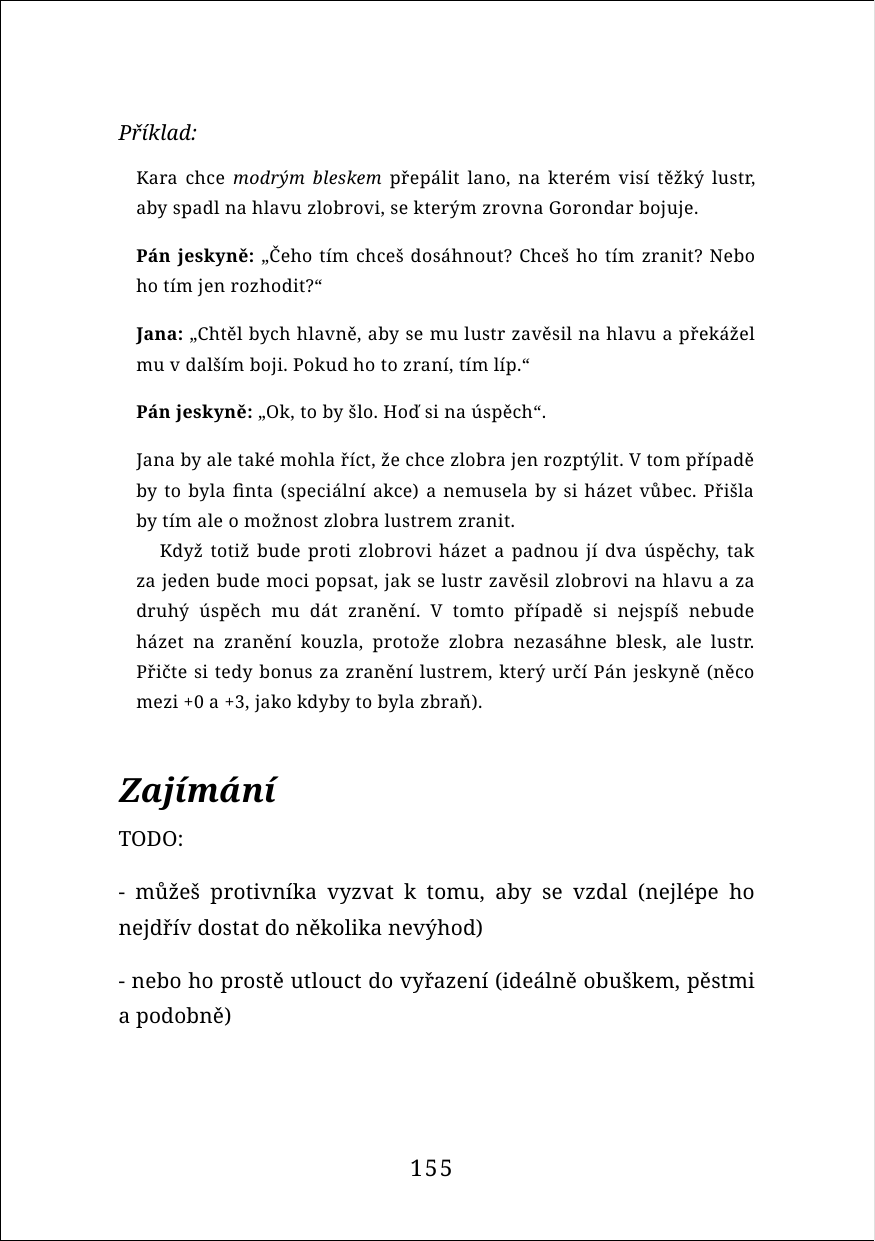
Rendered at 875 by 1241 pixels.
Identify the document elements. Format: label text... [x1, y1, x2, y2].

text - nebo ho prostě utlouct do vyřazení (ideálně obuškem, pěstmi a podobně) [118, 966, 756, 1030]
text Pán jeskyně: „Čeho tím chceš dosáhnout? Chceš ho tím zranit? Nebo ho tím jen rozhodit?“ [136, 244, 756, 298]
text TODO: [118, 824, 756, 853]
text Pán jeskyně: „Ok, to by šlo. Hoď si na úspěch“. [136, 400, 756, 424]
text Jana by ale také mohla říct, že chce zlobra jen rozptýlit. V tom případě by to byla finta (speciální akce) a nemusela by si házet vůbec. Přišla by tím ale o možnost zlobra lustrem zranit. Když totiž bude proti zlobrovi házet a padnou jí dva úspěchy, tak za jeden bude moci popsat, jak se lustr zavěsil zlobrovi na hlavu a za druhý úspěch mu dát zranění. V tomto případě si nejspíš nebude házet na zranění kouzla, protože zlobra nezasáhne blesk, ale lustr. Přičte si tedy bonus za zranění lustrem, který určí Pán jeskyně (něco mezi +0 a +3, jako kdyby to byla zbraň). [136, 448, 756, 714]
text - můžeš protivníka vyzvat k tomu, aby se vzdal (nejlépe ho nejdřív dostat do několika nevýhod) [118, 877, 756, 941]
text Kara chce modrým bleskem přepálit lano, na kterém visí těžký lustr, aby spadl na hlavu zlobrovi, se kterým zrovna Gorondar bojuje. [136, 166, 756, 220]
text Jana: „Chtěl bych hlavně, aby se mu lustr zavěsil na hlavu a překážel mu v dalším boji. Pokud ho to zraní, tím líp.“ [136, 322, 756, 376]
text Příklad: [118, 118, 756, 147]
subtitle Zajímání [118, 767, 756, 812]
